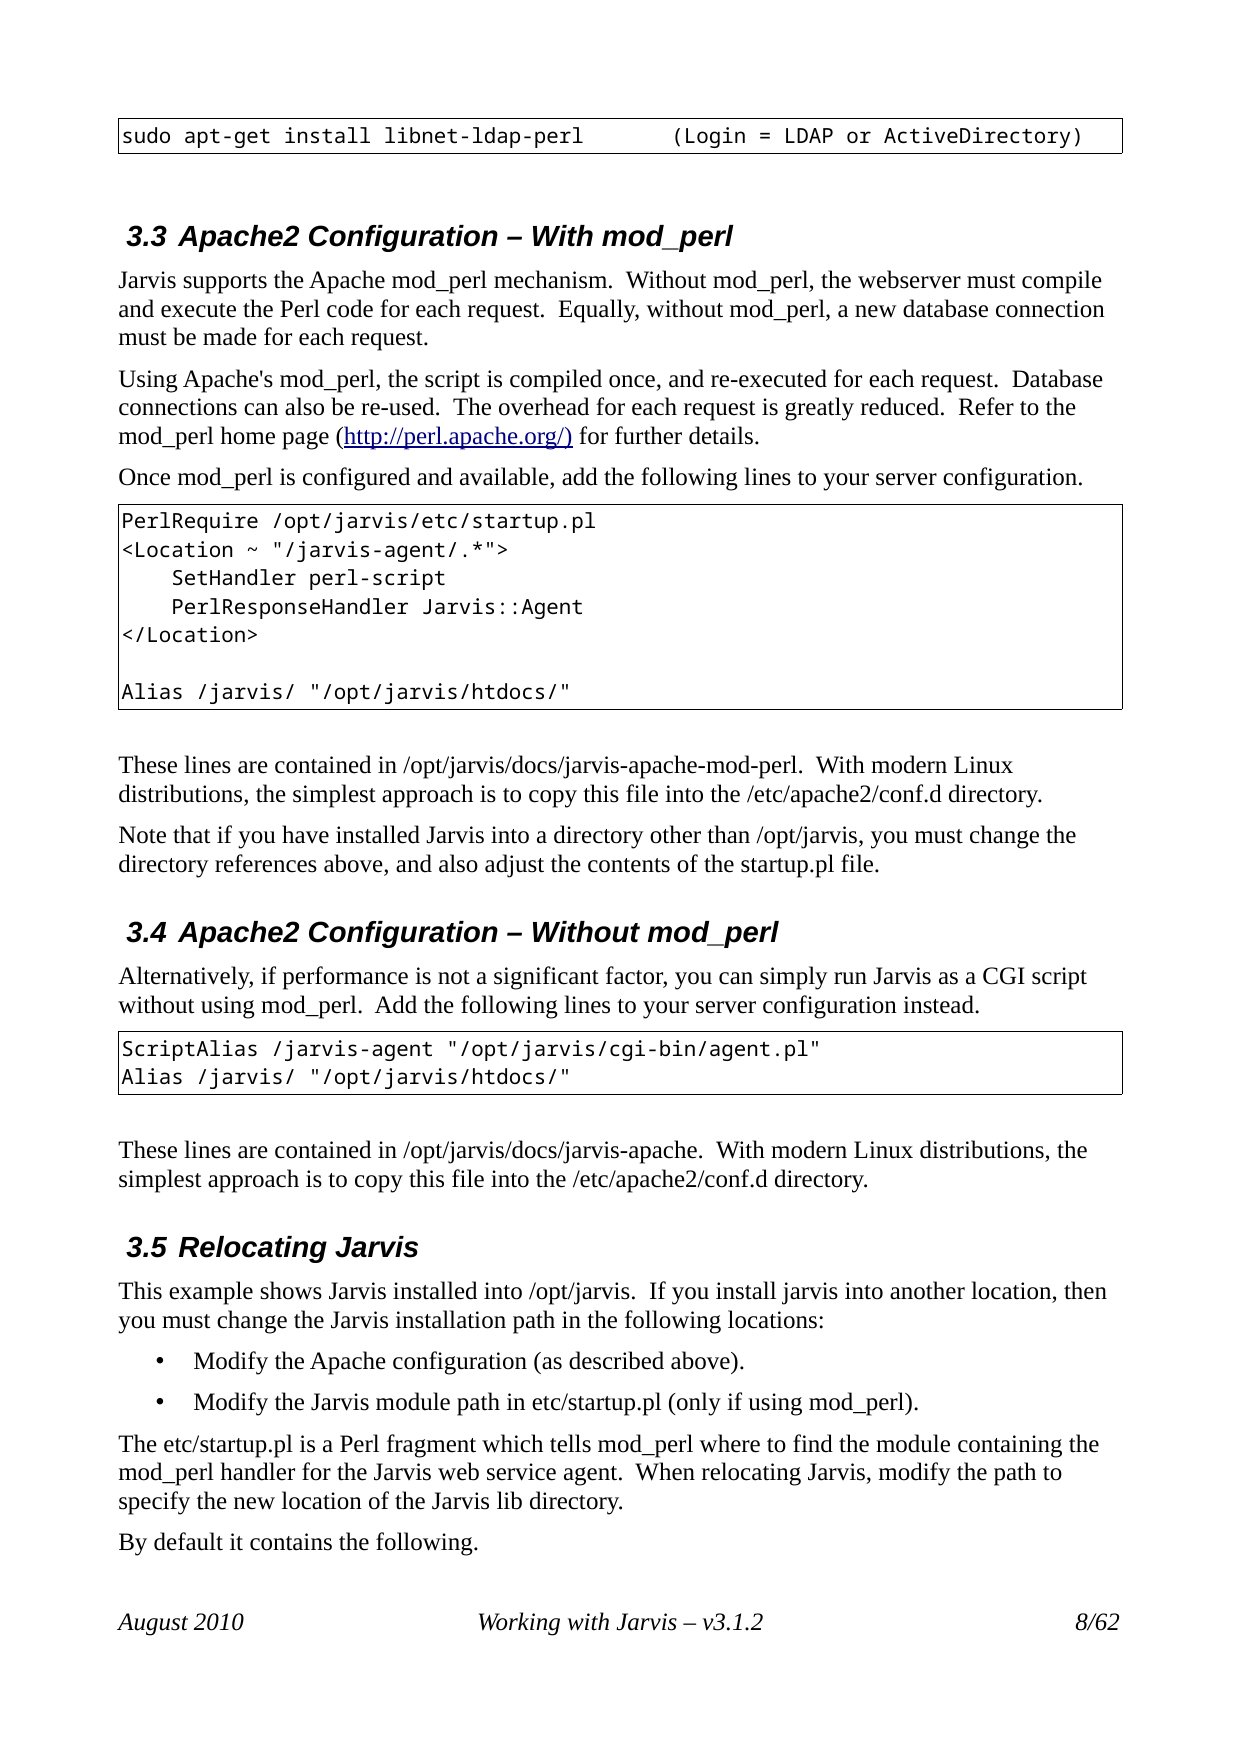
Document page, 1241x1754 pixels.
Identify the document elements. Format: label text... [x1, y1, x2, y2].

text This example shows Jarvis installed into /opt/jarvis. If you install jarvis into another location, then you must change the Jarvis installation path in the following locations: [118, 1276, 1122, 1334]
text These lines are contained in /opt/jarvis/docs/jarvis-apache. With modern Linux distributions, the simplest approach is to copy this file into the /etc/apache2/conf.d directory. [118, 1135, 1122, 1193]
text SetHandler perl-script [119, 561, 1122, 589]
subtitle Apache2 Configuration – With mod_perl [118, 219, 1122, 252]
text Jarvis supports the Apache mod_perl mechanism. Without mod_perl, the webserver must compile and execute the Perl code for each request. Equally, without mod_perl, a new database connection must be made for each request. [118, 265, 1122, 351]
list Modify the Jarvis module path in etc/startup.pl (only if using mod_perl). [156, 1387, 1122, 1416]
text Alias /jarvis/ "/opt/jarvis/htdocs/" [119, 674, 1122, 709]
text sudo apt-get install libnet-ldap-perl (Login = LDAP or ActiveDirectory) [119, 119, 1122, 153]
text Note that if you have installed Jarvis into a directory other than /opt/jarvis, you must change the directory references above, and also adjust the contents of the startup.pl file. [118, 820, 1122, 877]
text By default it contains the following. [118, 1527, 1122, 1556]
text ScriptAlias /jarvis-agent "/opt/jarvis/cgi-bin/agent.pl" [119, 1032, 1122, 1059]
text Once mod_perl is configured and available, add the following lines to your server configuration. [118, 462, 1122, 491]
text </Location> [119, 617, 1122, 649]
text <Location ~ "/jarvis-agent/.*"> [119, 532, 1122, 561]
subtitle Apache2 Configuration – Without mod_perl [118, 915, 1122, 948]
list Modify the Apache configuration (as described above). [156, 1346, 1122, 1375]
text The etc/startup.pl is a Perl fragment which tells mod_perl where to find the module containing the mod_perl handler for the Jarvis web service agent. When relocating Jarvis, modify the path to specify the new location of the Jarvis lib directory. [118, 1429, 1122, 1515]
text PerlResponseHandler Jarvis::Agent [119, 589, 1122, 617]
text Using Apache's mod_perl, the script is compiled once, and re-executed for each request. Database connections can also be re-used. The overhead for each request is greatly reduced. Refer to the mod_perl home page (http://perl.apache.org/) for further details. [118, 364, 1122, 450]
text Alternatively, if performance is not a significant factor, you can simply run Jarvis as a CGI script without using mod_perl. Add the following lines to your server configuration instead. [118, 961, 1122, 1018]
subtitle Relocating Jarvis [118, 1230, 1122, 1264]
text These lines are contained in /opt/jarvis/docs/jarvis-apache-mod-perl. With modern Linux distributions, the simplest approach is to copy this file into the /etc/apache2/conf.d directory. [118, 750, 1122, 807]
text PerlRequire /opt/jarvis/etc/startup.pl [119, 505, 1122, 532]
text Alias /jarvis/ "/opt/jarvis/htdocs/" [119, 1059, 1122, 1094]
